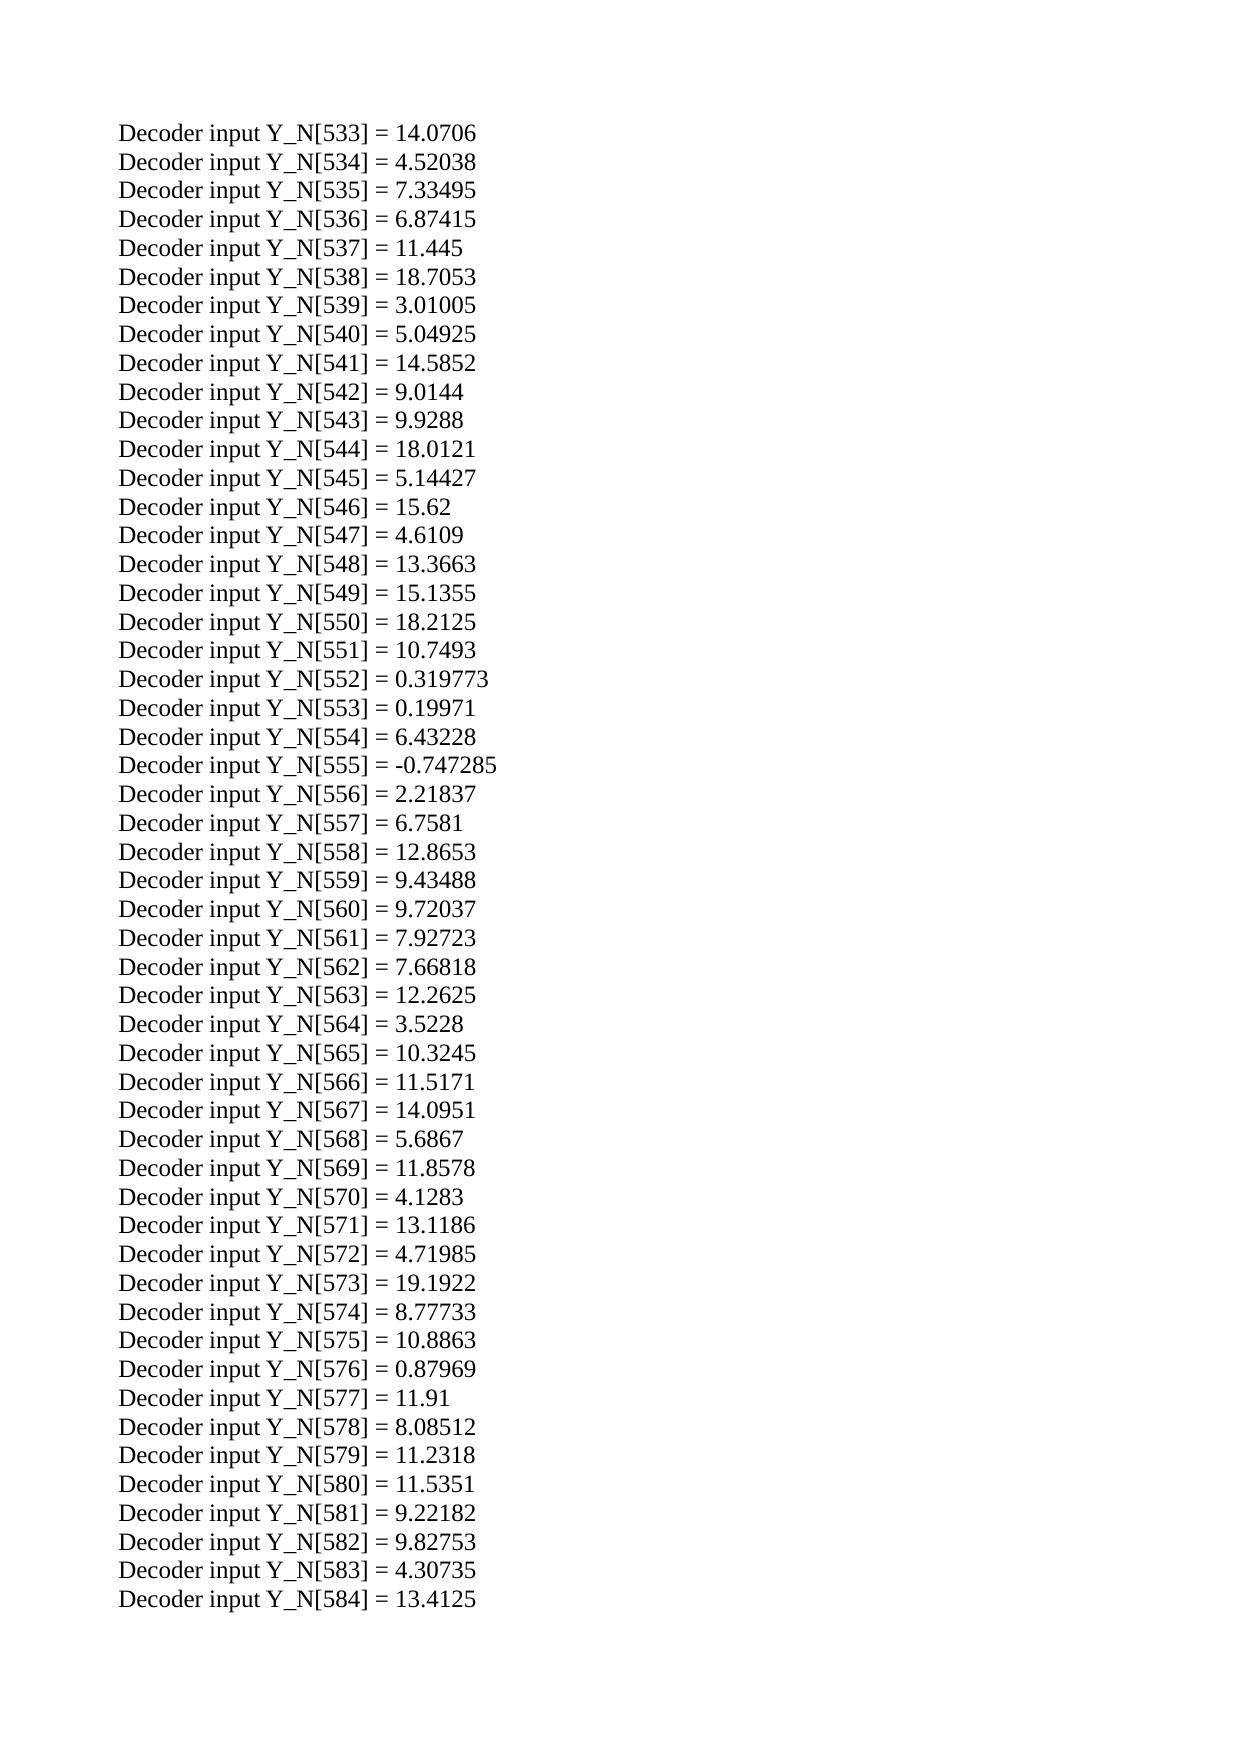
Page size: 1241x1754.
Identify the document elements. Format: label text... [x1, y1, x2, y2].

text Decoder input Y_N[556] = 2.21837 [118, 779, 1122, 808]
text Decoder input Y_N[562] = 7.66818 [118, 952, 1122, 981]
text Decoder input Y_N[571] = 13.1186 [118, 1211, 1122, 1239]
text Decoder input Y_N[569] = 11.8578 [118, 1153, 1122, 1182]
text Decoder input Y_N[567] = 14.0951 [118, 1096, 1122, 1124]
text Decoder input Y_N[568] = 5.6867 [118, 1124, 1122, 1153]
text Decoder input Y_N[553] = 0.19971 [118, 693, 1122, 722]
text Decoder input Y_N[584] = 13.4125 [118, 1584, 1122, 1613]
text Decoder input Y_N[563] = 12.2625 [118, 981, 1122, 1009]
text Decoder input Y_N[554] = 6.43228 [118, 722, 1122, 751]
text Decoder input Y_N[555] = -0.747285 [118, 751, 1122, 779]
text Decoder input Y_N[544] = 18.0121 [118, 434, 1122, 463]
text Decoder input Y_N[566] = 11.5171 [118, 1067, 1122, 1096]
text Decoder input Y_N[549] = 15.1355 [118, 578, 1122, 607]
text Decoder input Y_N[559] = 9.43488 [118, 866, 1122, 894]
text Decoder input Y_N[543] = 9.9288 [118, 406, 1122, 434]
text Decoder input Y_N[535] = 7.33495 [118, 176, 1122, 204]
text Decoder input Y_N[550] = 18.2125 [118, 607, 1122, 636]
text Decoder input Y_N[581] = 9.22182 [118, 1498, 1122, 1527]
text Decoder input Y_N[557] = 6.7581 [118, 808, 1122, 837]
text Decoder input Y_N[579] = 11.2318 [118, 1441, 1122, 1469]
text Decoder input Y_N[573] = 19.1922 [118, 1268, 1122, 1297]
text Decoder input Y_N[558] = 12.8653 [118, 837, 1122, 866]
text Decoder input Y_N[547] = 4.6109 [118, 521, 1122, 549]
text Decoder input Y_N[548] = 13.3663 [118, 549, 1122, 578]
text Decoder input Y_N[536] = 6.87415 [118, 204, 1122, 233]
text Decoder input Y_N[580] = 11.5351 [118, 1469, 1122, 1498]
text Decoder input Y_N[541] = 14.5852 [118, 348, 1122, 377]
text Decoder input Y_N[560] = 9.72037 [118, 894, 1122, 923]
text Decoder input Y_N[561] = 7.92723 [118, 923, 1122, 952]
text Decoder input Y_N[583] = 4.30735 [118, 1556, 1122, 1584]
text Decoder input Y_N[574] = 8.77733 [118, 1297, 1122, 1326]
text Decoder input Y_N[551] = 10.7493 [118, 636, 1122, 664]
text Decoder input Y_N[552] = 0.319773 [118, 664, 1122, 693]
text Decoder input Y_N[534] = 4.52038 [118, 147, 1122, 176]
text Decoder input Y_N[539] = 3.01005 [118, 291, 1122, 319]
text Decoder input Y_N[545] = 5.14427 [118, 463, 1122, 492]
text Decoder input Y_N[564] = 3.5228 [118, 1009, 1122, 1038]
text Decoder input Y_N[540] = 5.04925 [118, 319, 1122, 348]
text Decoder input Y_N[575] = 10.8863 [118, 1326, 1122, 1354]
text Decoder input Y_N[582] = 9.82753 [118, 1527, 1122, 1556]
text Decoder input Y_N[578] = 8.08512 [118, 1412, 1122, 1441]
text Decoder input Y_N[533] = 14.0706 [118, 118, 1122, 147]
text Decoder input Y_N[576] = 0.87969 [118, 1354, 1122, 1383]
text Decoder input Y_N[565] = 10.3245 [118, 1038, 1122, 1067]
text Decoder input Y_N[577] = 11.91 [118, 1383, 1122, 1412]
text Decoder input Y_N[542] = 9.0144 [118, 377, 1122, 406]
text Decoder input Y_N[546] = 15.62 [118, 492, 1122, 521]
text Decoder input Y_N[538] = 18.7053 [118, 262, 1122, 291]
text Decoder input Y_N[537] = 11.445 [118, 233, 1122, 262]
text Decoder input Y_N[570] = 4.1283 [118, 1182, 1122, 1211]
text Decoder input Y_N[572] = 4.71985 [118, 1239, 1122, 1268]
